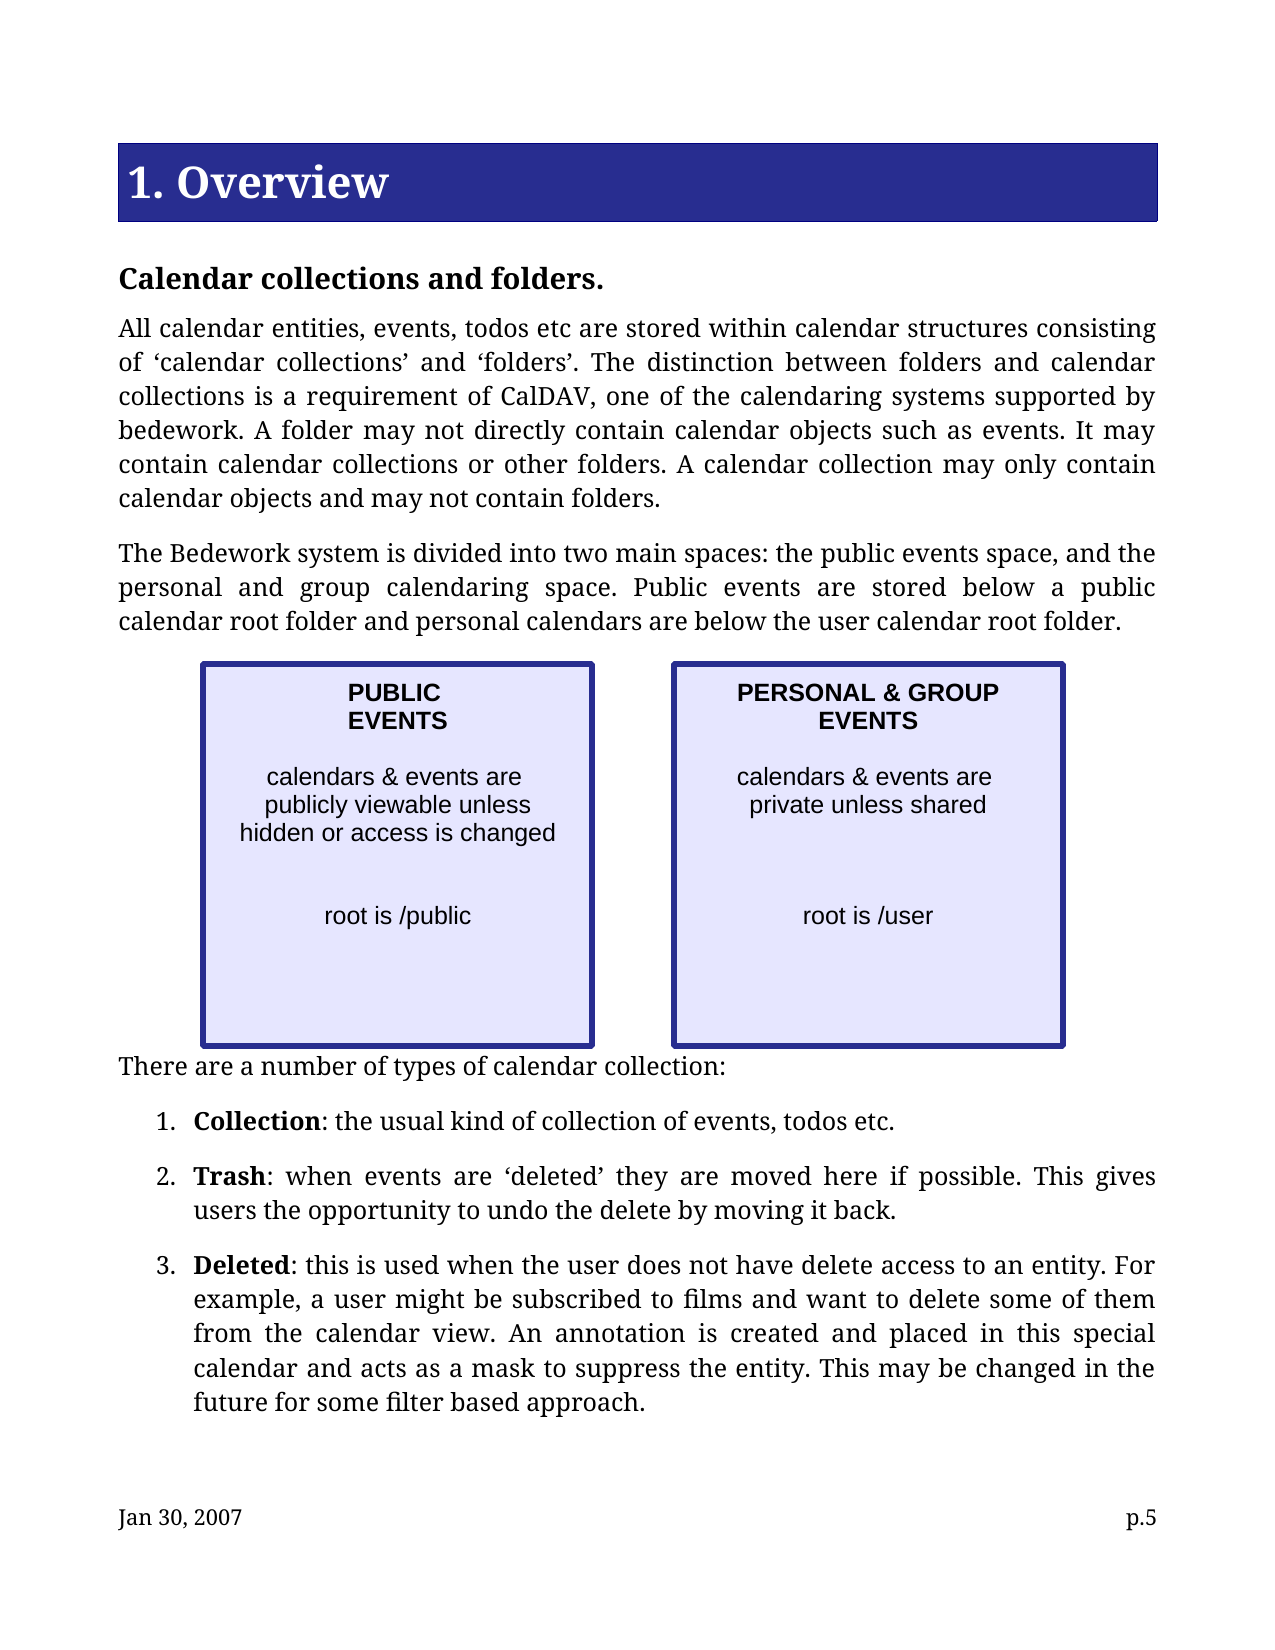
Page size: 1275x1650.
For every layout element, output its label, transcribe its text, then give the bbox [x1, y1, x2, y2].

text There are a number of types of calendar collection: [118, 659, 1157, 1083]
list Collection: the usual kind of collection of events, todos etc. [156, 1104, 1157, 1138]
text All calendar entities, events, todos etc are stored within calendar structures consisting of ‘calendar collections’ and ‘folders’. The distinction between folders and calendar collections is a requirement of CalDAV, one of the calendaring systems supported by bedework. A folder may not directly contain calendar objects such as events. It may contain calendar collections or other folders. A calendar collection may only contain calendar objects and may not contain folders. [118, 311, 1157, 515]
subtitle Calendar collections and folders. [118, 258, 1157, 298]
list Deleted: this is used when the user does not have delete access to an entity. For example, a user might be subscribed to films and want to delete some of them from the calendar view. An annotation is created and placed in this special calendar and acts as a mask to suppress the entity. This may be changed in the future for some filter based approach. [156, 1248, 1157, 1418]
subtitle 1. Overview [119, 144, 1157, 221]
list Trash: when events are ‘deleted’ they are moved here if possible. This gives users the opportunity to undo the delete by moving it back. [156, 1159, 1157, 1227]
text The Bedework system is divided into two main spaces: the public events space, and the personal and group calendaring space. Public events are stored below a public calendar root folder and personal calendars are below the user calendar root folder. [118, 536, 1157, 638]
